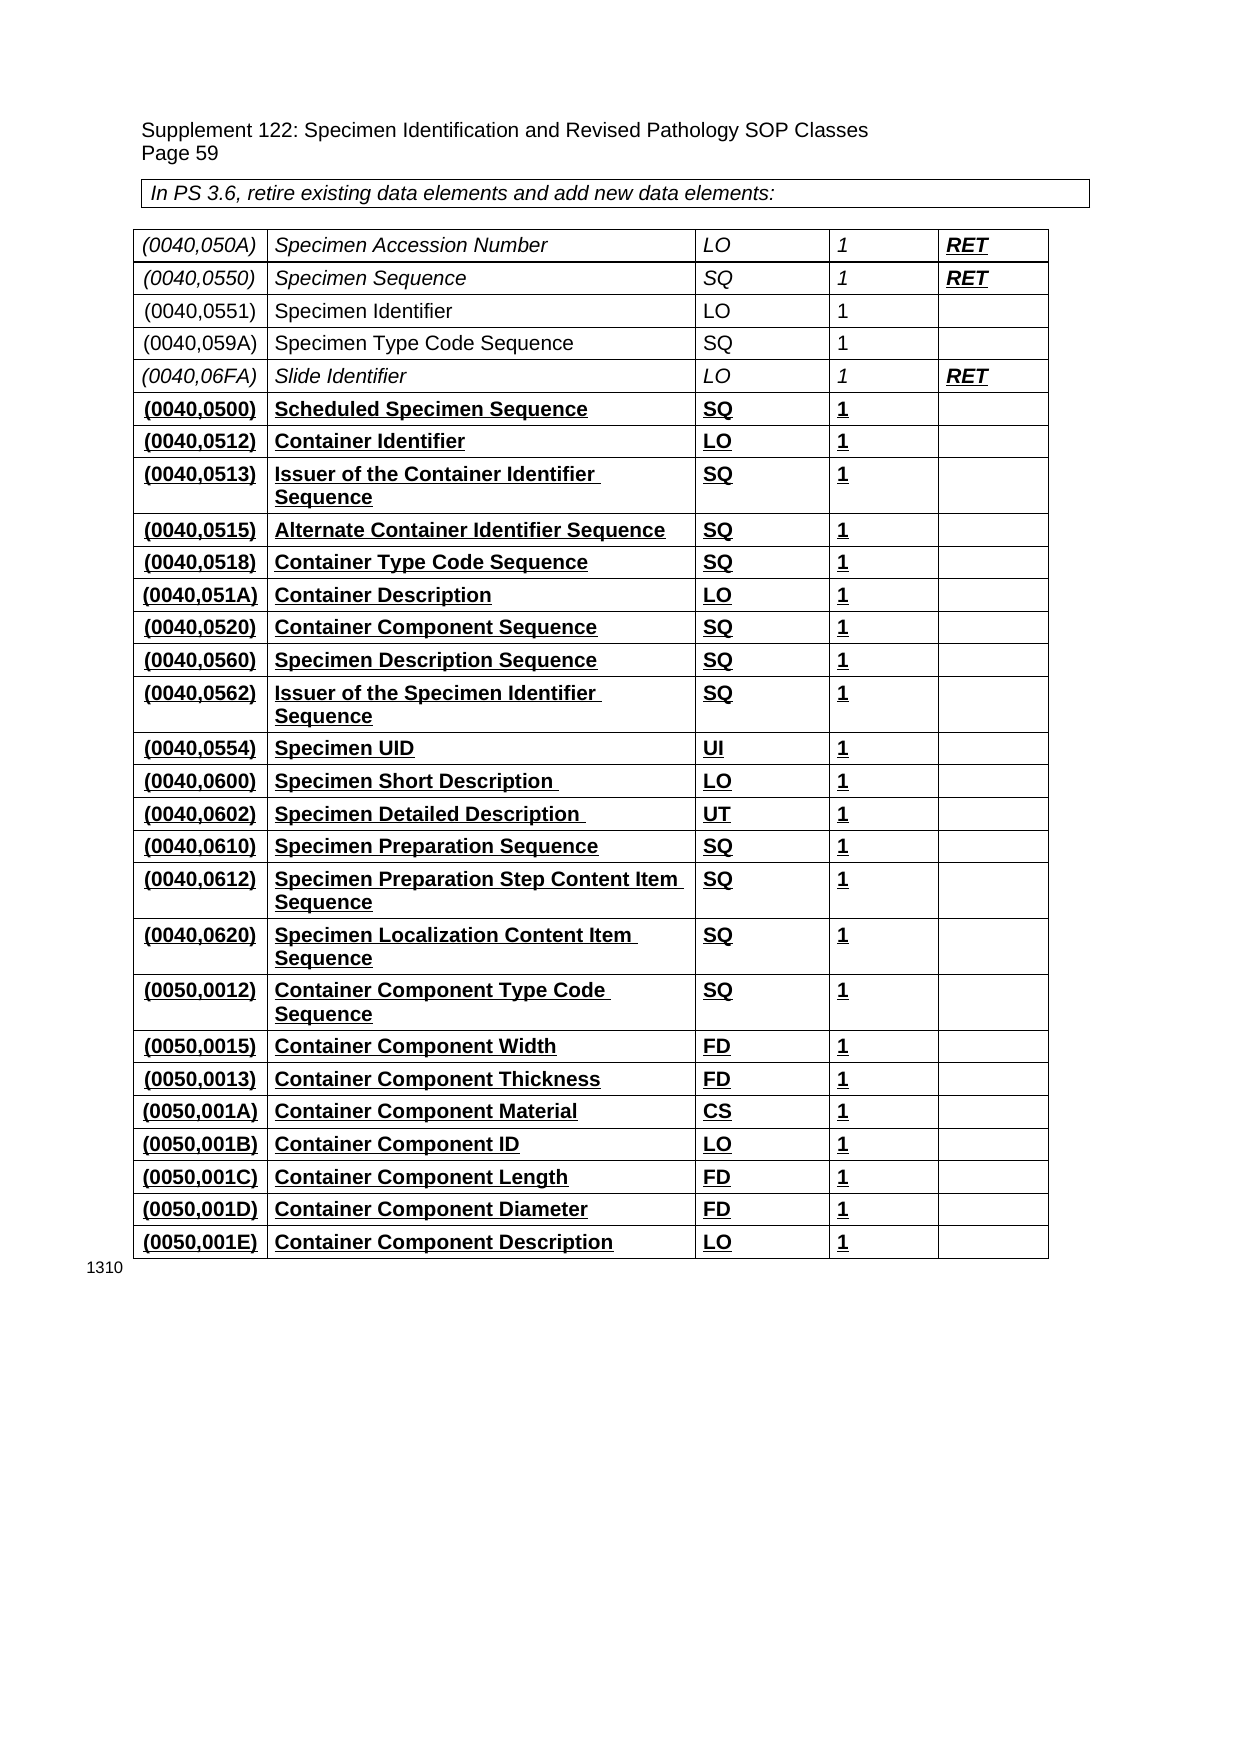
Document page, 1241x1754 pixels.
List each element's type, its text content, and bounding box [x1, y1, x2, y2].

table_cell [939, 733, 1048, 764]
table_cell 1 [830, 1063, 938, 1095]
table_cell SQ [696, 831, 829, 862]
table_cell [939, 863, 1048, 918]
table_header Specimen Accession Number [268, 230, 695, 261]
table_cell SQ [696, 263, 829, 294]
table_cell 1 [830, 263, 938, 294]
table_cell (0040,06FA) [134, 360, 267, 392]
table_cell SQ [696, 547, 829, 578]
table_cell SQ [696, 458, 829, 513]
table_cell Specimen Short Description [268, 765, 695, 797]
table_cell Specimen Sequence [268, 263, 695, 294]
table_cell (0040,0562) [134, 677, 267, 732]
table_cell [939, 1194, 1048, 1225]
table_cell (0040,0560) [134, 644, 267, 676]
table_cell (0040,0554) [134, 733, 267, 764]
table_cell [939, 677, 1048, 732]
table_cell (0050,001E) [134, 1226, 267, 1258]
table_cell (0040,0610) [134, 831, 267, 862]
table_cell (0040,0602) [134, 798, 267, 829]
table_cell Issuer of the Container Identifier Sequence [268, 458, 695, 513]
table_cell SQ [696, 393, 829, 424]
table_cell UI [696, 733, 829, 764]
table_cell Scheduled Specimen Sequence [268, 393, 695, 424]
table_cell 1 [830, 393, 938, 424]
table_cell Container Component ID [268, 1129, 695, 1160]
table_cell (0040,0550) [134, 263, 267, 294]
table_cell (0040,051A) [134, 579, 267, 611]
table_cell [939, 1161, 1048, 1193]
table_cell (0040,0515) [134, 514, 267, 546]
table_cell FD [696, 1031, 829, 1062]
table_cell [939, 426, 1048, 457]
table_cell Issuer of the Specimen Identifier Sequence [268, 677, 695, 732]
table_cell Container Component Sequence [268, 612, 695, 643]
table_cell SQ [696, 919, 829, 974]
text In PS 3.6, retire existing data elements and add new data elements: [142, 180, 1089, 207]
table_cell [939, 831, 1048, 862]
table_cell 1 [830, 831, 938, 862]
table_cell [939, 295, 1048, 327]
table_cell Slide Identifier [268, 360, 695, 392]
table_cell 1 [830, 612, 938, 643]
table_cell Specimen Detailed Description [268, 798, 695, 829]
table_header RET [939, 230, 1048, 261]
table_cell SQ [696, 644, 829, 676]
table_cell 1 [830, 547, 938, 578]
table_cell SQ [696, 328, 829, 359]
table_cell 1 [830, 1129, 938, 1160]
table_cell SQ [696, 514, 829, 546]
table_cell Container Component Description [268, 1226, 695, 1258]
table_cell Container Component Width [268, 1031, 695, 1062]
table_cell 1 [830, 426, 938, 457]
table_cell 1 [830, 863, 938, 918]
table_cell LO [696, 1226, 829, 1258]
table_cell (0050,001C) [134, 1161, 267, 1193]
table_cell Container Component Thickness [268, 1063, 695, 1095]
table_cell (0050,001A) [134, 1096, 267, 1127]
table_cell Specimen Type Code Sequence [268, 328, 695, 359]
table_cell 1 [830, 1194, 938, 1225]
table_header (0040,050A) [134, 230, 267, 261]
table_cell FD [696, 1161, 829, 1193]
table_cell (0050,0012) [134, 975, 267, 1030]
table_cell CS [696, 1096, 829, 1127]
table_cell Specimen Preparation Sequence [268, 831, 695, 862]
table_cell 1 [830, 1031, 938, 1062]
table_cell FD [696, 1194, 829, 1225]
table_cell Container Component Length [268, 1161, 695, 1193]
table_cell Specimen Identifier [268, 295, 695, 327]
table_cell RET [939, 263, 1048, 294]
table_cell LO [696, 765, 829, 797]
table_cell LO [696, 360, 829, 392]
table_cell Container Identifier [268, 426, 695, 457]
table_cell 1 [830, 458, 938, 513]
table_cell 1 [830, 765, 938, 797]
table_cell [939, 765, 1048, 797]
table_cell Alternate Container Identifier Sequence [268, 514, 695, 546]
table_cell Container Component Diameter [268, 1194, 695, 1225]
table_cell [939, 1031, 1048, 1062]
table_cell (0040,0513) [134, 458, 267, 513]
table_cell 1 [830, 644, 938, 676]
table_cell [939, 798, 1048, 829]
table_cell [939, 458, 1048, 513]
table_cell 1 [830, 919, 938, 974]
table_cell [939, 919, 1048, 974]
table_cell (0040,0520) [134, 612, 267, 643]
table_cell Container Component Type Code Sequence [268, 975, 695, 1030]
table_cell SQ [696, 863, 829, 918]
table_cell (0040,059A) [134, 328, 267, 359]
table_cell Specimen Description Sequence [268, 644, 695, 676]
table_cell 1 [830, 1226, 938, 1258]
table_cell [939, 644, 1048, 676]
table_cell [939, 1096, 1048, 1127]
table_cell LO [696, 295, 829, 327]
table_cell [939, 514, 1048, 546]
table_cell Specimen UID [268, 733, 695, 764]
table_cell 1 [830, 1161, 938, 1193]
table_cell RET [939, 360, 1048, 392]
table_cell Container Component Material [268, 1096, 695, 1127]
table_cell 1 [830, 975, 938, 1030]
table_cell FD [696, 1063, 829, 1095]
table_cell Specimen Localization Content Item Sequence [268, 919, 695, 974]
table_cell (0050,001D) [134, 1194, 267, 1225]
table_cell (0040,0620) [134, 919, 267, 974]
table_cell (0040,0518) [134, 547, 267, 578]
table_cell Container Description [268, 579, 695, 611]
table_header 1 [830, 230, 938, 261]
table_cell Specimen Preparation Step Content Item Sequence [268, 863, 695, 918]
table_cell [939, 975, 1048, 1030]
table_cell (0050,0015) [134, 1031, 267, 1062]
table_cell (0050,001B) [134, 1129, 267, 1160]
table_cell Container Type Code Sequence [268, 547, 695, 578]
table_cell LO [696, 579, 829, 611]
table_cell 1 [830, 360, 938, 392]
table_cell (0040,0551) [134, 295, 267, 327]
table_cell 1 [830, 733, 938, 764]
table_cell [939, 579, 1048, 611]
table_cell [939, 328, 1048, 359]
table_cell (0040,0512) [134, 426, 267, 457]
table_cell SQ [696, 677, 829, 732]
table_cell SQ [696, 975, 829, 1030]
table_cell (0040,0600) [134, 765, 267, 797]
table_cell 1 [830, 1096, 938, 1127]
table_cell [939, 1226, 1048, 1258]
table_cell (0040,0612) [134, 863, 267, 918]
table_cell [939, 547, 1048, 578]
table_cell [939, 1129, 1048, 1160]
table_cell 1 [830, 328, 938, 359]
table_cell 1 [830, 295, 938, 327]
table_cell [939, 1063, 1048, 1095]
table_cell 1 [830, 579, 938, 611]
table_cell UT [696, 798, 829, 829]
table_cell LO [696, 1129, 829, 1160]
table_cell [939, 393, 1048, 424]
table_cell 1 [830, 798, 938, 829]
table_cell (0050,0013) [134, 1063, 267, 1095]
table_cell 1 [830, 514, 938, 546]
table_cell 1 [830, 677, 938, 732]
table_cell LO [696, 426, 829, 457]
table_cell [939, 612, 1048, 643]
table_header LO [696, 230, 829, 261]
table_cell (0040,0500) [134, 393, 267, 424]
table_cell SQ [696, 612, 829, 643]
